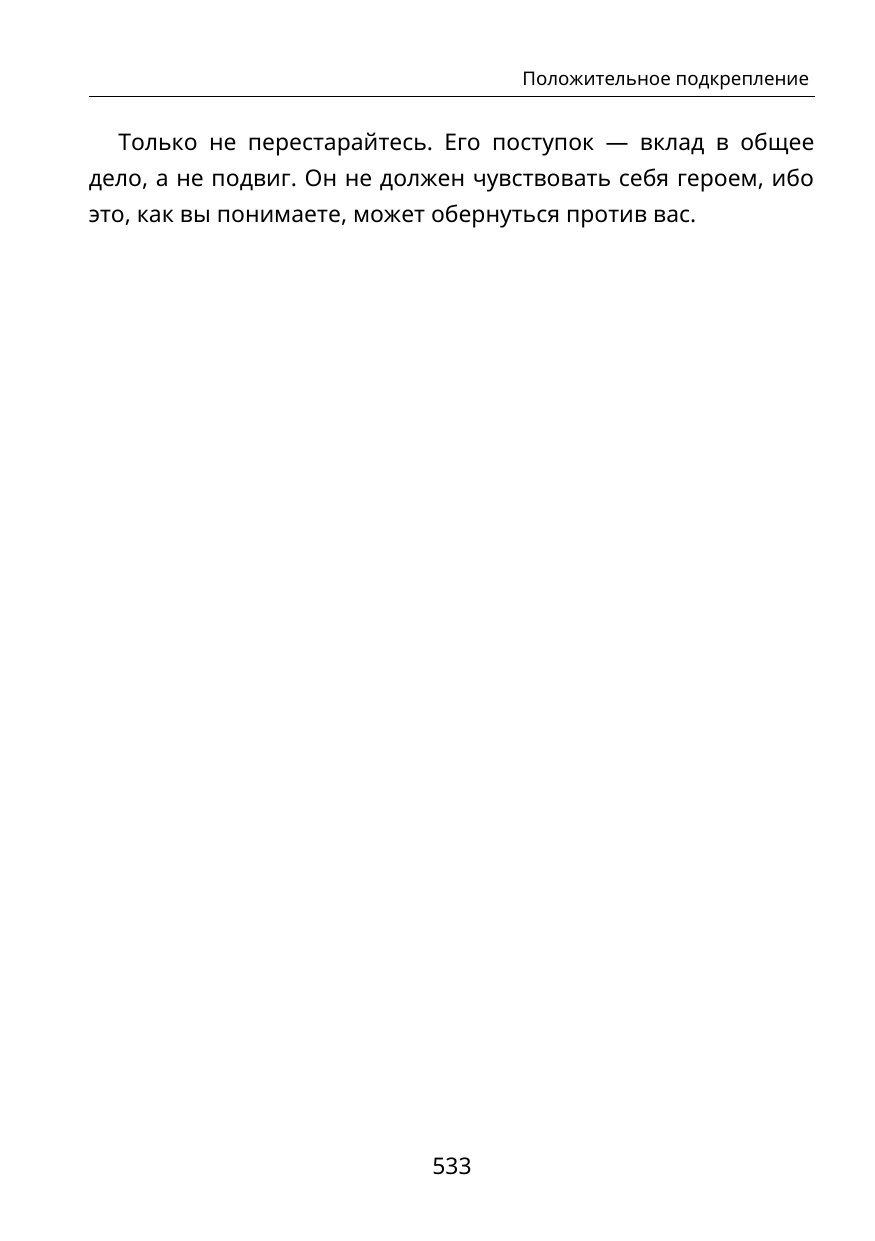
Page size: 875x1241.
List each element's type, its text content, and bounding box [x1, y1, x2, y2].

text Только не перестарайтесь. Его поступок — вклад в общее дело, а не подвиг. Он не должен чувствовать себя героем, ибо это, как вы понимаете, может обернуться против вас. [88, 126, 815, 229]
